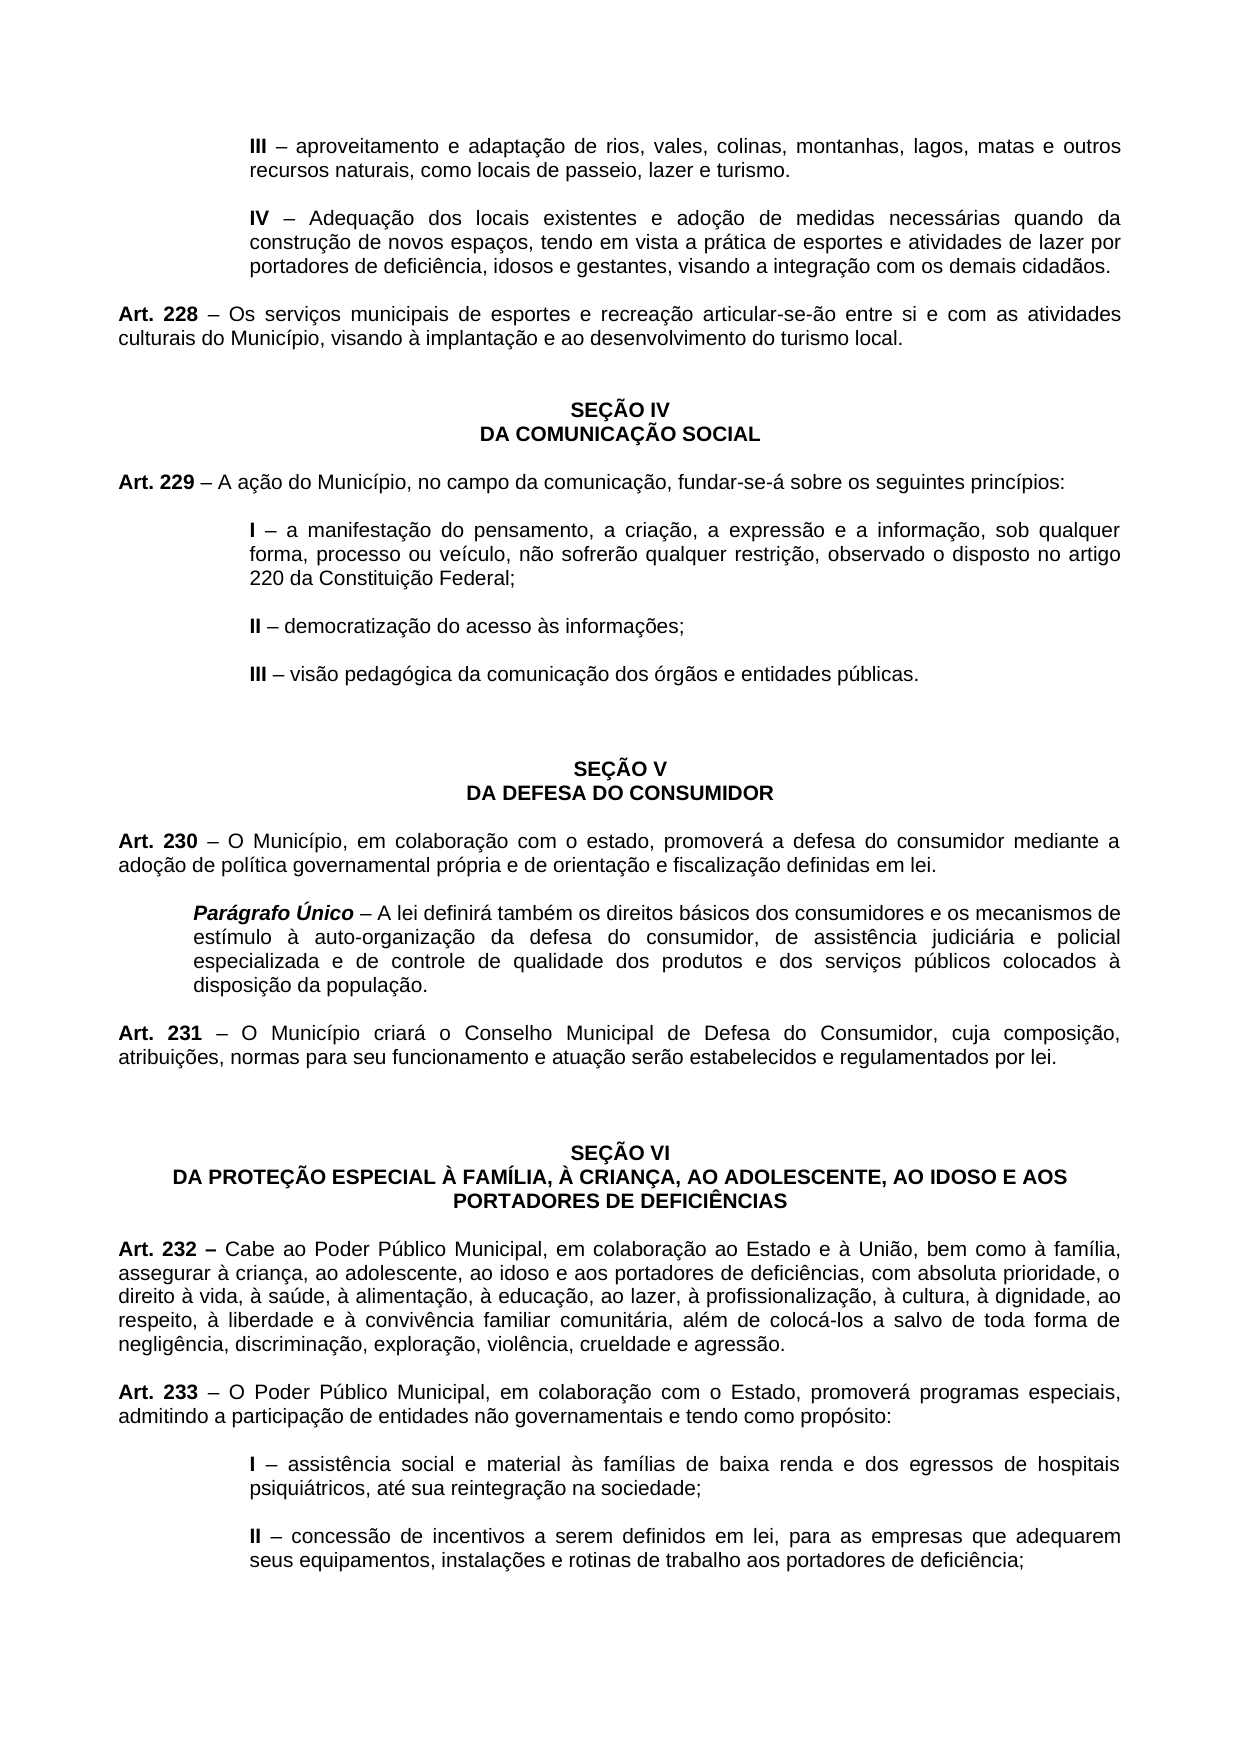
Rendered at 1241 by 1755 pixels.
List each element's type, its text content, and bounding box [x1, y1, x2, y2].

text Art. 228 – Os serviços municipais de esportes e recreação articular-se-ão entre si e com as atividades culturais do Município, visando à implantação e ao desenvolvimento do turismo local. [118, 302, 1122, 350]
text I – a manifestação do pensamento, a criação, a expressão e a informação, sob qualquer forma, processo ou veículo, não sofrerão qualquer restrição, observado o disposto no artigo 220 da Constituição Federal; [249, 518, 1122, 589]
text Art. 231 – O Município criará o Conselho Municipal de Defesa do Consumidor, cuja composição, atribuições, normas para seu funcionamento e atuação serão estabelecidos e regulamentados por lei. [118, 1021, 1122, 1069]
text Art. 233 – O Poder Público Municipal, em colaboração com o Estado, promoverá programas especiais, admitindo a participação de entidades não governamentais e tendo como propósito: [118, 1380, 1122, 1428]
text Art. 232 – Cabe ao Poder Público Municipal, em colaboração ao Estado e à União, bem como à família, assegurar à criança, ao adolescente, ao idoso e aos portadores de deficiências, com absoluta prioridade, o direito à vida, à saúde, à alimentação, à educação, ao lazer, à profissionalização, à cultura, à dignidade, ao respeito, à liberdade e à convivência familiar comunitária, além de colocá-los a salvo de toda forma de negligência, discriminação, exploração, violência, crueldade e agressão. [118, 1236, 1122, 1356]
text III – visão pedagógica da comunicação dos órgãos e entidades públicas. [249, 661, 1122, 685]
text III – aproveitamento e adaptação de rios, vales, colinas, montanhas, lagos, matas e outros recursos naturais, como locais de passeio, lazer e turismo. [249, 134, 1122, 182]
text I – assistência social e material às famílias de baixa renda e dos egressos de hospitais psiquiátricos, até sua reintegração na sociedade; [249, 1452, 1122, 1500]
text II – concessão de incentivos a serem definidos em lei, para as empresas que adequarem seus equipamentos, instalações e rotinas de trabalho aos portadores de deficiência; [249, 1524, 1122, 1572]
text Art. 229 – A ação do Município, no campo da comunicação, fundar-se-á sobre os seguintes princípios: [118, 470, 1122, 494]
text SEÇÃO VI [118, 1141, 1122, 1164]
text DA DEFESA DO CONSUMIDOR [118, 781, 1122, 805]
text SEÇÃO IV [118, 398, 1122, 422]
text DA PROTEÇÃO ESPECIAL À FAMÍLIA, À CRIANÇA, AO ADOLESCENTE, AO IDOSO E AOS PORTADORES DE DEFICIÊNCIAS [118, 1164, 1122, 1212]
text IV – Adequação dos locais existentes e adoção de medidas necessárias quando da construção de novos espaços, tendo em vista a prática de esportes e atividades de lazer por portadores de deficiência, idosos e gestantes, visando a integração com os demais cidadãos. [249, 206, 1122, 278]
text DA COMUNICAÇÃO SOCIAL [118, 422, 1122, 446]
text SEÇÃO V [118, 757, 1122, 781]
text Art. 230 – O Município, em colaboração com o estado, promoverá a defesa do consumidor mediante a adoção de política governamental própria e de orientação e fiscalização definidas em lei. [118, 829, 1122, 877]
text Parágrafo Único – A lei definirá também os direitos básicos dos consumidores e os mecanismos de estímulo à auto-organização da defesa do consumidor, de assistência judiciária e policial especializada e de controle de qualidade dos produtos e dos serviços públicos colocados à disposição da população. [193, 901, 1122, 997]
text II – democratização do acesso às informações; [249, 613, 1122, 637]
